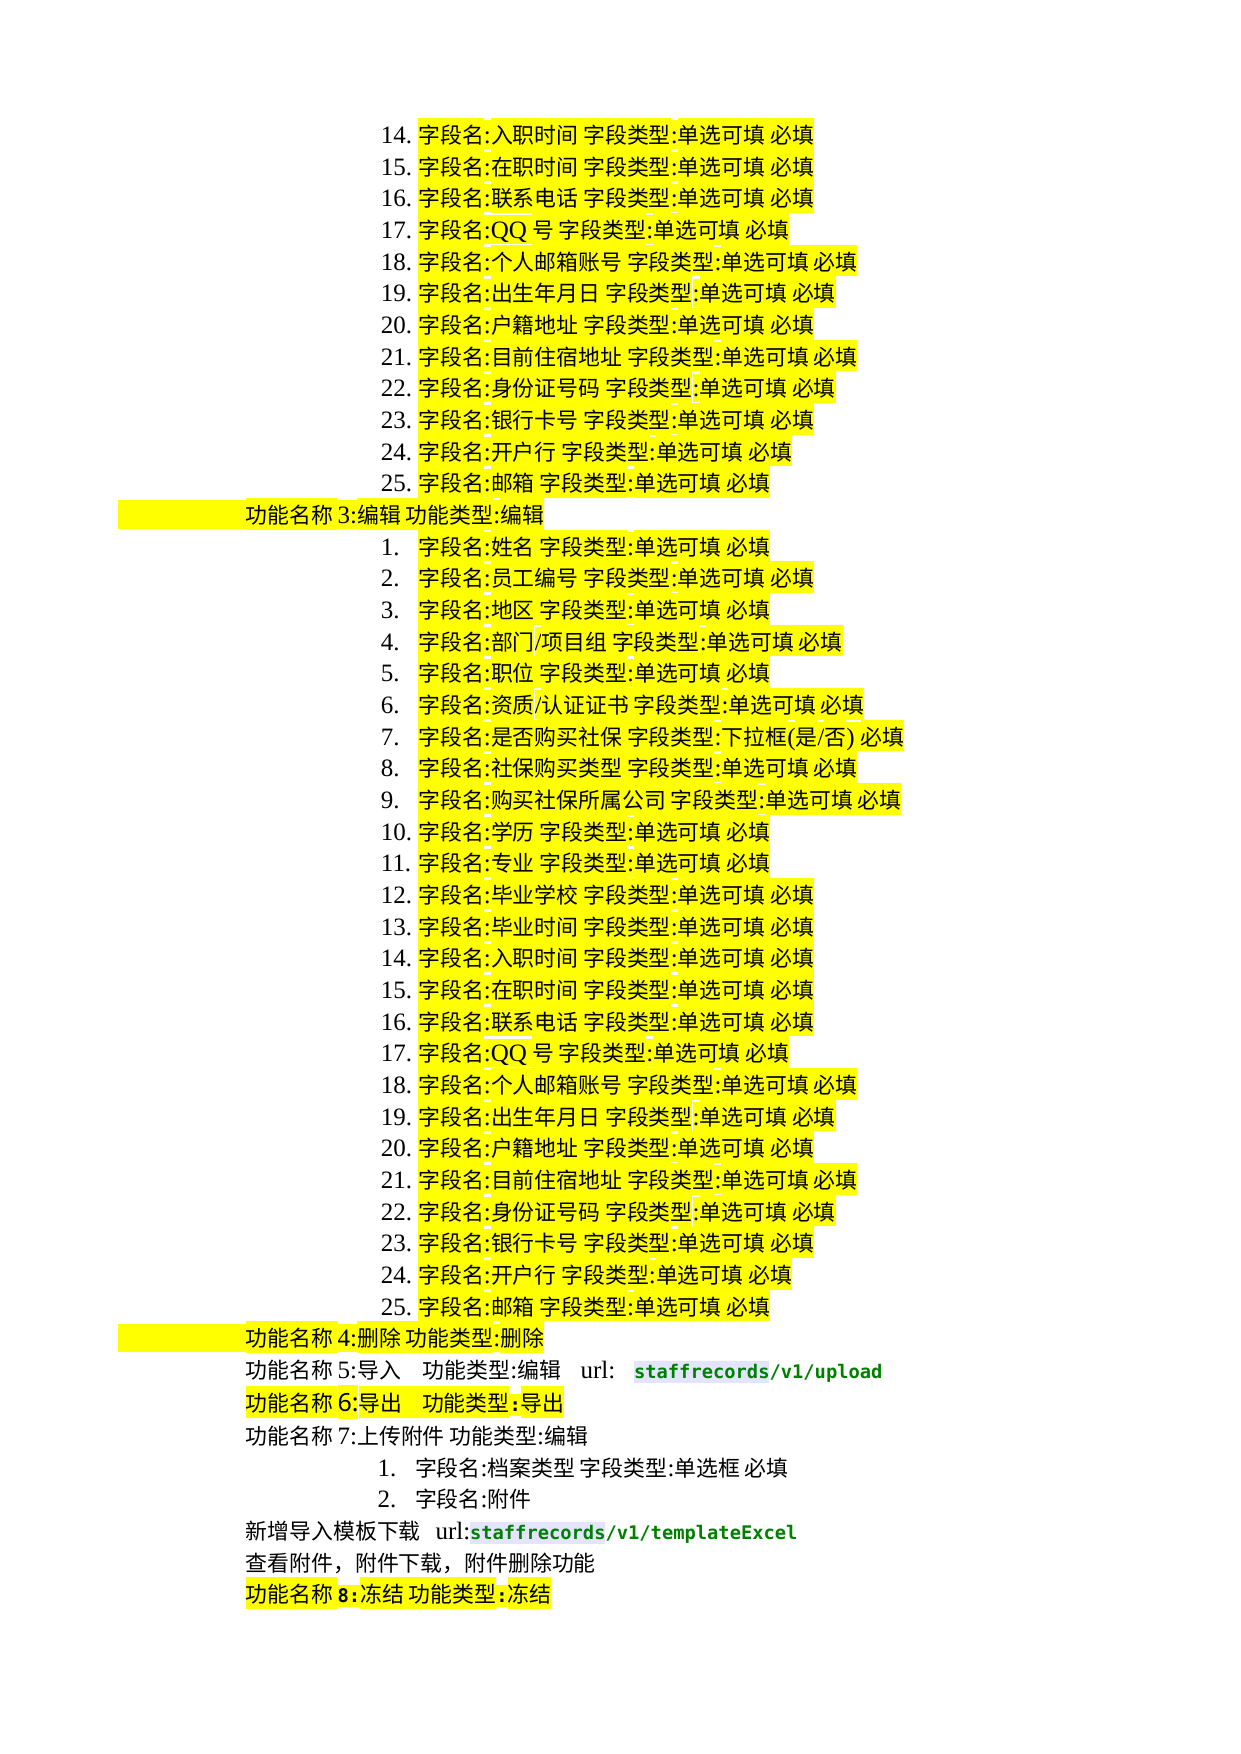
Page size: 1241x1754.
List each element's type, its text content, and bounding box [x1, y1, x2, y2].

list 字段名:出生年月日 字段类型:单选可填 必填 [381, 276, 1122, 308]
list 字段名:身份证号码 字段类型:单选可填 必填 [381, 1195, 1122, 1226]
list 字段名:入职时间 字段类型:单选可填 必填 [381, 118, 1122, 150]
list 字段名:邮箱 字段类型:单选可填 必填 [381, 1290, 1122, 1321]
list 字段名:出生年月日 字段类型:单选可填 必填 [381, 1100, 1122, 1131]
list 字段名:开户行 字段类型:单选可填 必填 [381, 435, 1122, 466]
list 字段名:银行卡号 字段类型:单选可填 必填 [381, 403, 1122, 435]
text 新增导入模板下载 url:staffrecords/v1/templateExcel [118, 1514, 1122, 1546]
list 字段名:QQ号 字段类型:单选可填 必填 [381, 1036, 1122, 1068]
list 字段名:开户行 字段类型:单选可填 必填 [381, 1258, 1122, 1290]
list 字段名:专业 字段类型:单选可填 必填 [381, 846, 1122, 878]
text 功能名称6:导出 功能类型:导出 [118, 1385, 1122, 1419]
text 功能名称8:冻结 功能类型:冻结 [118, 1577, 1122, 1609]
list 字段名:购买社保所属公司 字段类型:单选可填 必填 [381, 783, 1122, 815]
list 字段名:部门/项目组 字段类型:单选可填 必填 [381, 625, 1122, 656]
list 字段名:个人邮箱账号 字段类型:单选可填 必填 [381, 245, 1122, 276]
list 字段名:姓名 字段类型:单选可填 必填 [381, 530, 1122, 561]
list 字段名:地区 字段类型:单选可填 必填 [381, 593, 1122, 625]
list 字段名:联系电话 字段类型:单选可填 必填 [381, 181, 1122, 213]
list 字段名:是否购买社保 字段类型:下拉框(是/否) 必填 [381, 720, 1122, 751]
list 字段名:员工编号 字段类型:单选可填 必填 [381, 561, 1122, 593]
list 字段名:社保购买类型 字段类型:单选可填 必填 [381, 751, 1122, 783]
text 功能名称3:编辑 功能类型:编辑 [118, 498, 1122, 530]
text 功能名称5:导入 功能类型:编辑 url: staffrecords/v1/upload [118, 1353, 1122, 1385]
list 字段名:户籍地址 字段类型:单选可填 必填 [381, 308, 1122, 340]
list 字段名:资质/认证证书 字段类型:单选可填 必填 [381, 688, 1122, 720]
list 字段名:邮箱 字段类型:单选可填 必填 [381, 466, 1122, 498]
list 字段名:联系电话 字段类型:单选可填 必填 [381, 1005, 1122, 1036]
list 字段名:职位 字段类型:单选可填 必填 [381, 656, 1122, 688]
list 字段名:户籍地址 字段类型:单选可填 必填 [381, 1131, 1122, 1163]
list 字段名:目前住宿地址 字段类型:单选可填 必填 [381, 1163, 1122, 1195]
list 字段名:银行卡号 字段类型:单选可填 必填 [381, 1226, 1122, 1258]
text 功能名称7:上传附件 功能类型:编辑 [118, 1419, 1122, 1451]
list 字段名:QQ号 字段类型:单选可填 必填 [381, 213, 1122, 245]
list 字段名:附件 [377, 1482, 1122, 1514]
list 字段名:档案类型 字段类型:单选框 必填 [377, 1451, 1122, 1482]
text 查看附件，附件下载，附件删除功能 [118, 1546, 1122, 1577]
list 字段名:个人邮箱账号 字段类型:单选可填 必填 [381, 1068, 1122, 1100]
list 字段名:毕业时间 字段类型:单选可填 必填 [381, 910, 1122, 941]
list 字段名:目前住宿地址 字段类型:单选可填 必填 [381, 340, 1122, 371]
list 字段名:学历 字段类型:单选可填 必填 [381, 815, 1122, 846]
list 字段名:在职时间 字段类型:单选可填 必填 [381, 973, 1122, 1005]
text 功能名称4:删除 功能类型:删除 [118, 1321, 1122, 1353]
list 字段名:身份证号码 字段类型:单选可填 必填 [381, 371, 1122, 403]
list 字段名:在职时间 字段类型:单选可填 必填 [381, 150, 1122, 181]
list 字段名:毕业学校 字段类型:单选可填 必填 [381, 878, 1122, 910]
list 字段名:入职时间 字段类型:单选可填 必填 [381, 941, 1122, 973]
